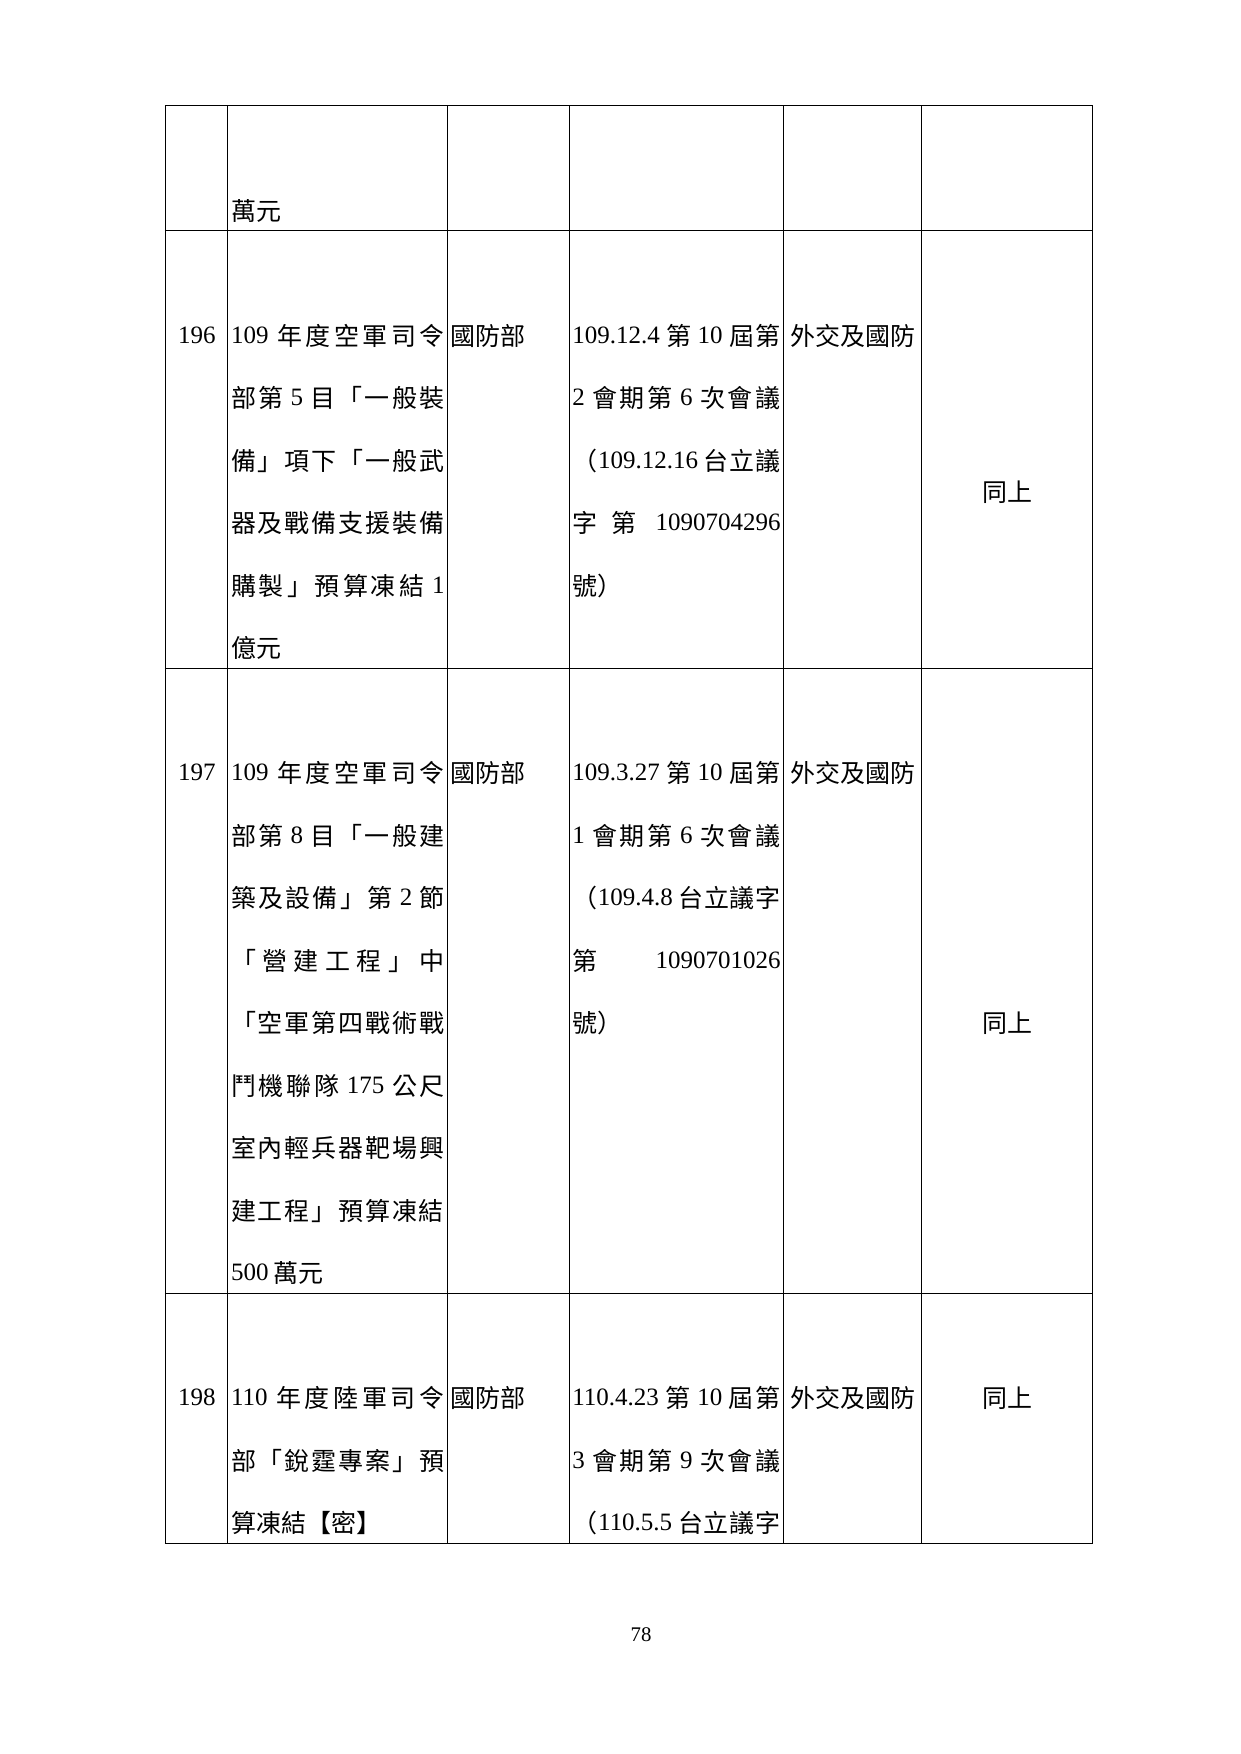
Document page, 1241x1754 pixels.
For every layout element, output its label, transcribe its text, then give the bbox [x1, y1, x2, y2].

table_cell [166, 106, 227, 230]
table_cell [922, 106, 1092, 230]
table_cell 外交及國防 [784, 231, 921, 668]
table_cell 國防部 [448, 1294, 569, 1543]
table_cell 109年度空軍司令部第8目「一般建築及設備」第2節「營建工程」中「空軍第四戰術戰鬥機聯隊175公尺室內輕兵器靶場興建工程」預算凍結500萬元 [228, 669, 447, 1293]
table_cell [166, 669, 227, 1293]
table_cell 同上 [922, 1294, 1092, 1543]
table_cell 同上 [922, 231, 1092, 668]
table_cell [166, 231, 227, 668]
table_cell 109年度空軍司令部第5目「一般裝備」項下「一般武器及戰備支援裝備購製」預算凍結1億元 [228, 231, 447, 668]
table_cell [784, 106, 921, 230]
table_cell 外交及國防 [784, 669, 921, 1293]
table_cell 國防部 [448, 669, 569, 1293]
table_cell 109.3.27第10屆第1會期第6次會議（109.4.8台立議字第1090701026號） [570, 669, 783, 1293]
table_cell 110.4.23第10屆第3會期第9次會議（110.5.5台立議字 [570, 1294, 783, 1543]
table_cell [448, 106, 569, 230]
table_cell [570, 106, 783, 230]
table_cell 同上 [922, 669, 1092, 1293]
table_cell 萬元 [228, 106, 447, 230]
table_cell 國防部 [448, 231, 569, 668]
table_cell [166, 1294, 227, 1543]
table_cell 外交及國防 [784, 1294, 921, 1543]
table_cell 109.12.4第10屆第2會期第6次會議（109.12.16台立議字第1090704296號） [570, 231, 783, 668]
table_cell 110年度陸軍司令部「銳霆專案」預算凍結【密】 [228, 1294, 447, 1543]
